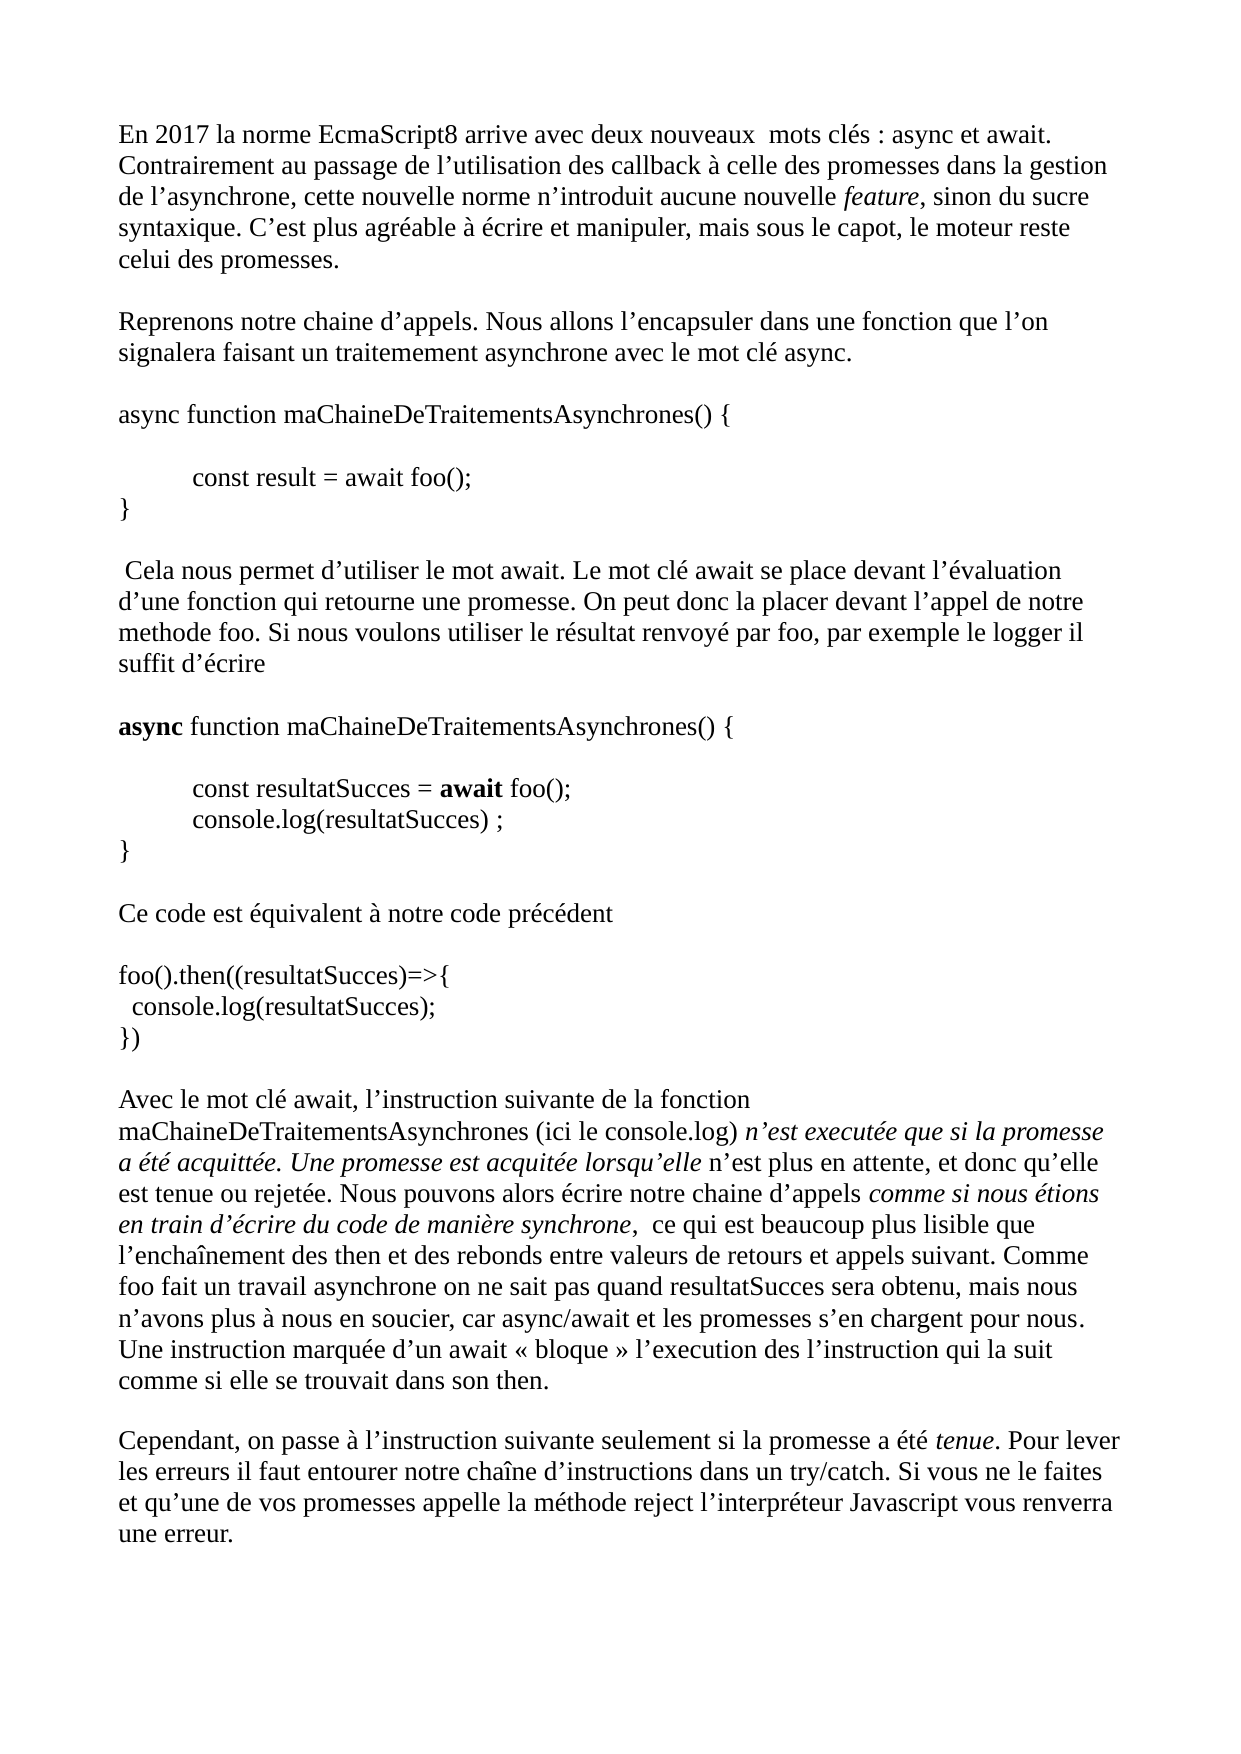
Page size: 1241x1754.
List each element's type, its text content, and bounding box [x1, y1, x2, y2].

text }) [118, 1021, 1122, 1052]
text } [118, 492, 1122, 523]
text const result = await foo(); [118, 461, 1122, 492]
text console.log(resultatSucces) ; [118, 803, 1122, 834]
text console.log(resultatSucces); [118, 990, 1122, 1021]
text Reprenons notre chaine d’appels. Nous allons l’encapsuler dans une fonction que l’on signalera faisant un traitemement asynchrone avec le mot clé async. [118, 305, 1122, 367]
text Cela nous permet d’utiliser le mot await. Le mot clé await se place devant l’évaluation d’une fonction qui retourne une promesse. On peut donc la placer devant l’appel de notre methode foo. Si nous voulons utiliser le résultat renvoyé par foo, par exemple le logger il suffit d’écrire [118, 554, 1122, 679]
text async function maChaineDeTraitementsAsynchrones() { [118, 398, 1122, 429]
text Cependant, on passe à l’instruction suivante seulement si la promesse a été tenue. Pour lever les erreurs il faut entourer notre chaîne d’instructions dans un try/catch. Si vous ne le faites et qu’une de vos promesses appelle la méthode reject l’interpréteur Javascript vous renverra une erreur. [118, 1424, 1122, 1548]
text } [118, 834, 1122, 866]
text async function maChaineDeTraitementsAsynchrones() { [118, 710, 1122, 741]
text const resultatSucces = await foo(); [118, 772, 1122, 803]
text Ce code est équivalent à notre code précédent [118, 897, 1122, 928]
text En 2017 la norme EcmaScript8 arrive avec deux nouveaux mots clés : async et await. Contrairement au passage de l’utilisation des callback à celle des promesses dans la gestion de l’asynchrone, cette nouvelle norme n’introduit aucune nouvelle feature, sinon du sucre syntaxique. C’est plus agréable à écrire et manipuler, mais sous le capot, le moteur reste celui des promesses. [118, 118, 1122, 274]
text Avec le mot clé await, l’instruction suivante de la fonction maChaineDeTraitementsAsynchrones (ici le console.log) n’est executée que si la promesse a été acquittée. Une promesse est acquitée lorsqu’elle n’est plus en attente, et donc qu’elle est tenue ou rejetée. Nous pouvons alors écrire notre chaine d’appels comme si nous étions en train d’écrire du code de manière synchrone, ce qui est beaucoup plus lisible que l’enchaînement des then et des rebonds entre valeurs de retours et appels suivant. Comme foo fait un travail asynchrone on ne sait pas quand resultatSucces sera obtenu, mais nous n’avons plus à nous en soucier, car async/await et les promesses s’en chargent pour nous. Une instruction marquée d’un await « bloque » l’execution des l’instruction qui la suit comme si elle se trouvait dans son then. [118, 1084, 1122, 1395]
text foo().then((resultatSucces)=>{ [118, 959, 1122, 990]
